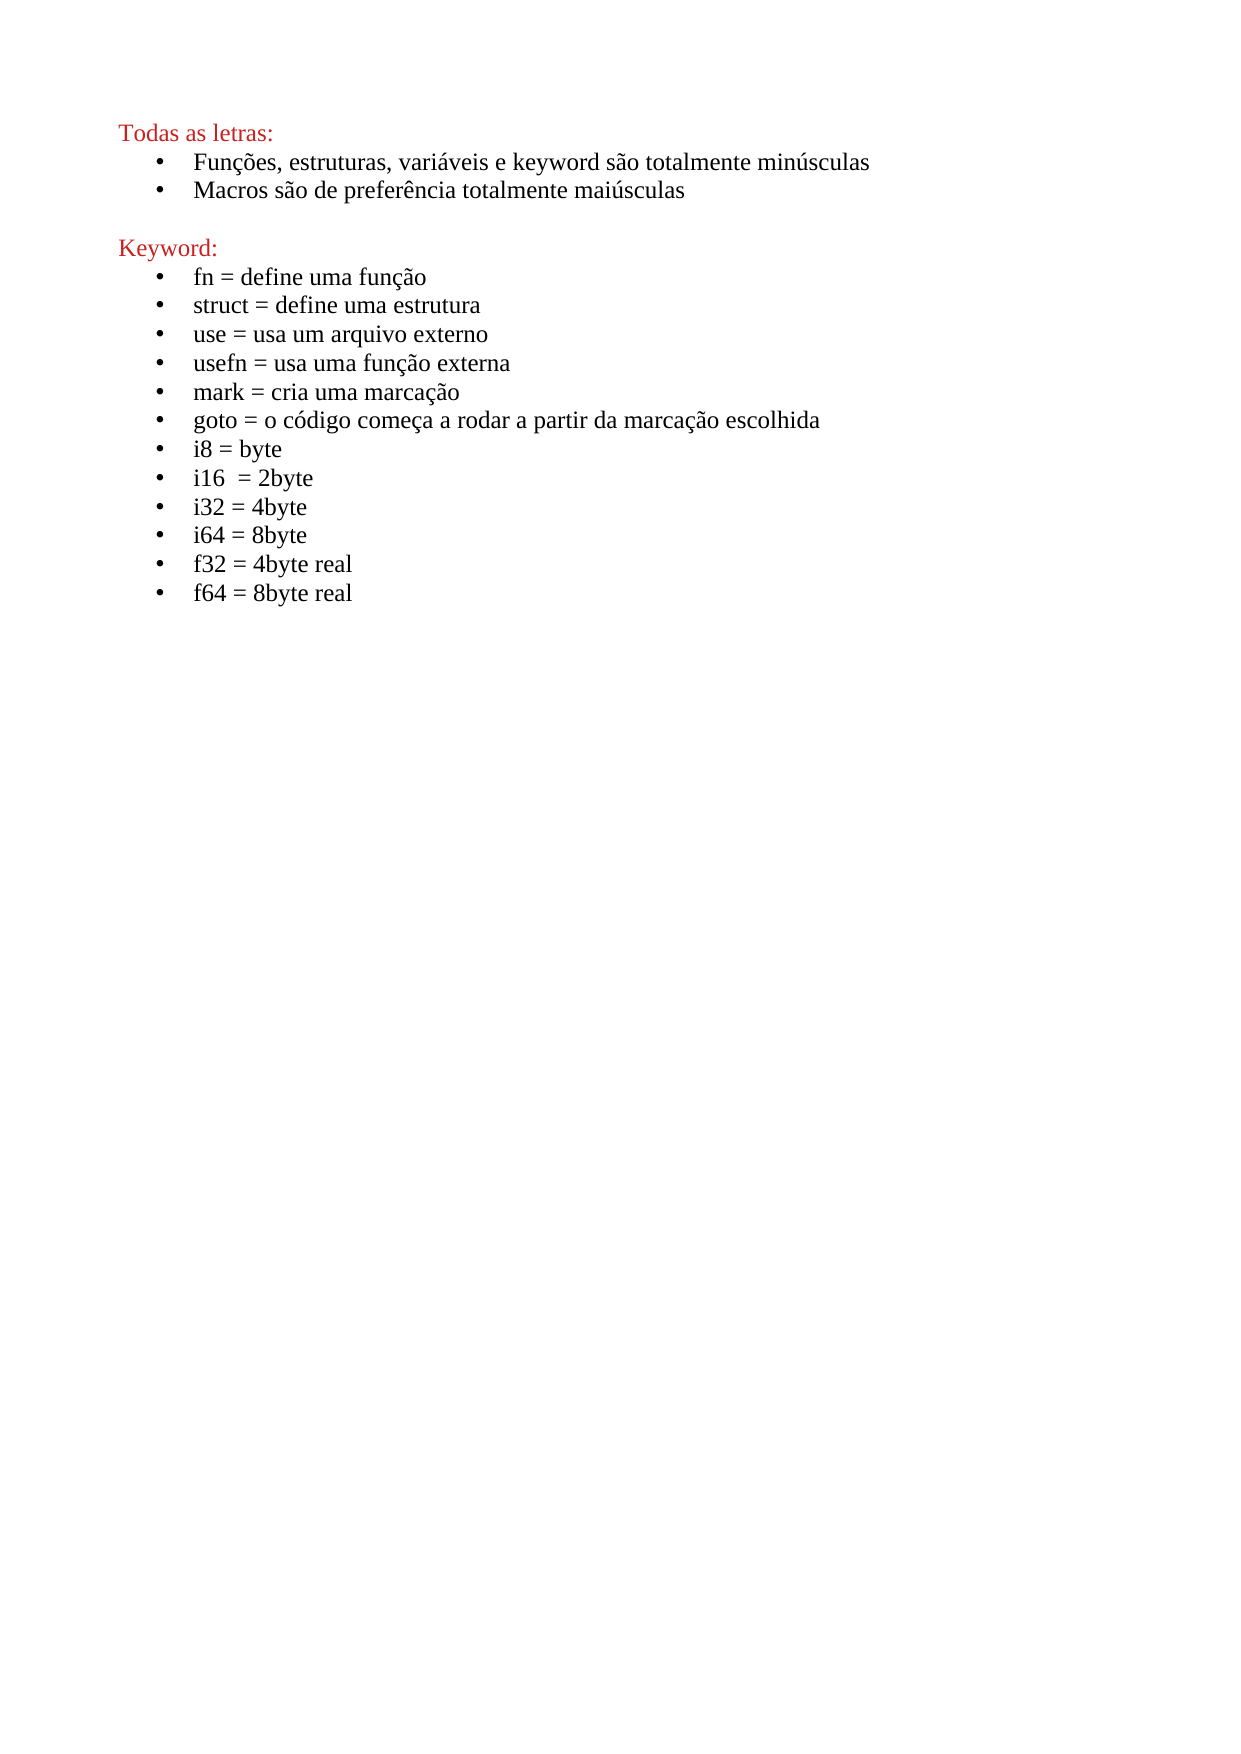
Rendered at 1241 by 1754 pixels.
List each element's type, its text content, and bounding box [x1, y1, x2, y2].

list Macros são de preferência totalmente maiúsculas [156, 176, 1122, 204]
text Keyword: [118, 233, 1122, 262]
list usefn = usa uma função externa [156, 348, 1122, 377]
list i16 = 2byte [156, 463, 1122, 492]
text Todas as letras: [118, 118, 1122, 147]
list fn = define uma função [156, 262, 1122, 291]
list i8 = byte [156, 434, 1122, 463]
list f32 = 4byte real [156, 549, 1122, 578]
list struct = define uma estrutura [156, 291, 1122, 319]
list goto = o código começa a rodar a partir da marcação escolhida [156, 406, 1122, 434]
list use = usa um arquivo externo [156, 319, 1122, 348]
list f64 = 8byte real [156, 578, 1122, 607]
list i32 = 4byte [156, 492, 1122, 521]
list mark = cria uma marcação [156, 377, 1122, 406]
list Funções, estruturas, variáveis e keyword são totalmente minúsculas [156, 147, 1122, 176]
list i64 = 8byte [156, 521, 1122, 549]
